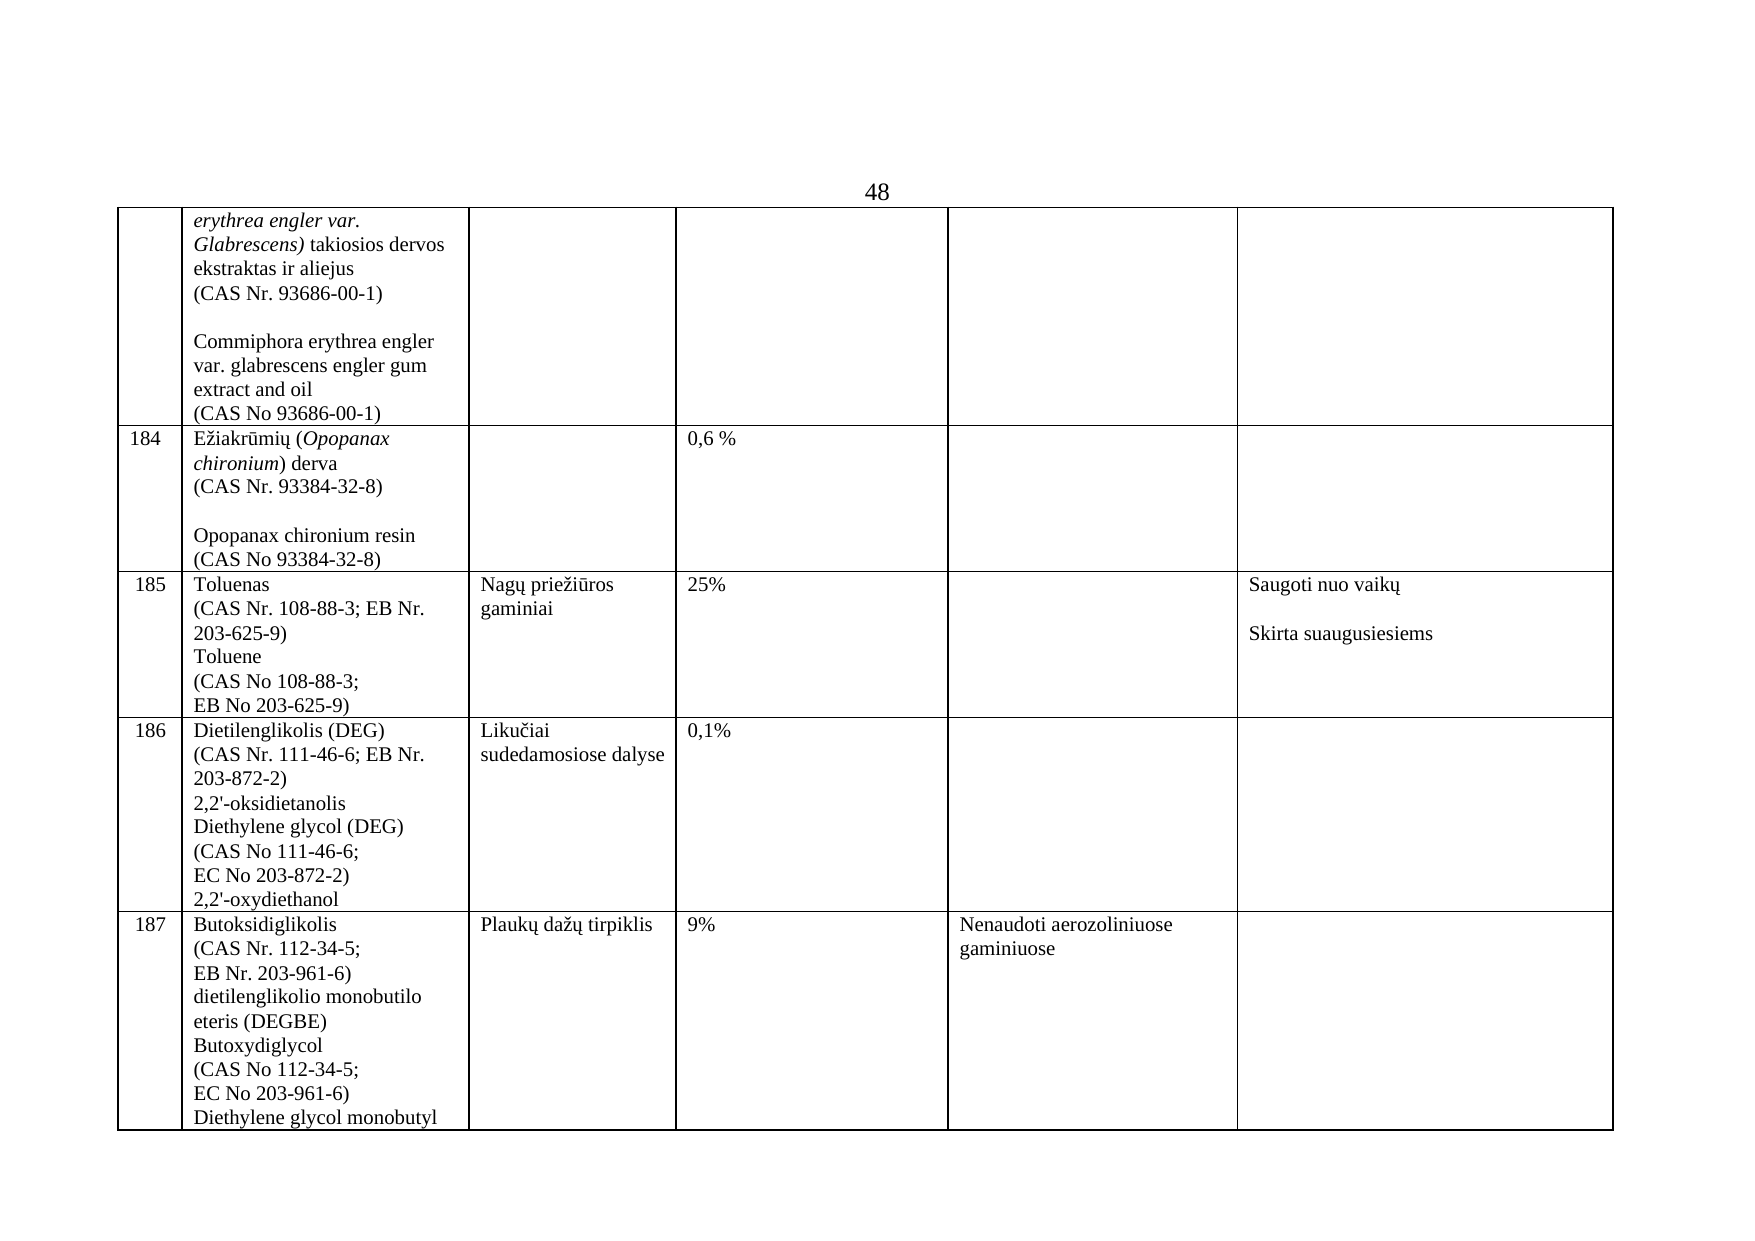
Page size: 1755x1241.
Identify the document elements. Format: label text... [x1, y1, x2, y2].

table_cell 9% [677, 912, 947, 1129]
table_cell Likučiai sudedamosiose dalyse [470, 718, 675, 911]
table_cell 187 [119, 912, 181, 1129]
table_cell Nenaudoti aerozoliniuose gaminiuose [949, 912, 1237, 1129]
table_cell Nagų priežiūros gaminiai [470, 572, 675, 717]
table_cell Butoksidiglikolis (CAS Nr. 112-34-5; EB Nr. 203-961-6) dietilenglikolio monobutilo eteris (DEGBE) Butoxydiglycol (CAS No 112-34-5; EC No 203-961-6) Diethylene glycol monobutyl [183, 912, 468, 1129]
table_cell [1614, 207, 1754, 425]
table_cell Plaukų dažų tirpiklis [470, 912, 675, 1129]
table_cell [949, 572, 1237, 717]
table_cell [1614, 425, 1754, 571]
table_cell Toluenas (CAS Nr. 108-88-3; EB Nr. 203-625-9) Toluene (CAS No 108-88-3; EB No 203-625-9) [183, 572, 468, 717]
table_cell 0,6 % [677, 426, 947, 571]
table_cell 184 [119, 426, 181, 571]
table_cell [1614, 571, 1754, 717]
table_cell [470, 426, 675, 571]
table_cell [1614, 717, 1754, 911]
table_cell [1238, 718, 1612, 911]
table_cell [119, 208, 181, 425]
table_cell [949, 718, 1237, 911]
table_cell 25% [677, 572, 947, 717]
table_cell [470, 208, 675, 425]
table_cell [949, 426, 1237, 571]
table_cell Ežiakrūmių (Opopanax chironium) derva (CAS Nr. 93384-32-8) Opopanax chironium resin (CAS No 93384-32-8) [183, 426, 468, 571]
table_cell erythrea engler var. Glabrescens) takiosios dervos ekstraktas ir aliejus (CAS Nr. 93686-00-1) Commiphora erythrea engler var. glabrescens engler gum extract and oil (CAS No 93686-00-1) [183, 208, 468, 425]
table_cell [677, 208, 947, 425]
table_cell 186 [119, 718, 181, 911]
table_cell [1614, 911, 1754, 1129]
table_cell [1238, 426, 1612, 571]
table_cell 0,1% [677, 718, 947, 911]
table_cell Dietilenglikolis (DEG) (CAS Nr. 111-46-6; EB Nr. 203-872-2) 2,2'-oksidietanolis Diethylene glycol (DEG) (CAS No 111-46-6; EC No 203-872-2) 2,2'-oxydiethanol [183, 718, 468, 911]
table_cell Saugoti nuo vaikų Skirta suaugusiesiems [1238, 572, 1612, 717]
table_cell [1238, 208, 1612, 425]
table_cell 185 [119, 572, 181, 717]
table_cell [949, 208, 1237, 425]
table_cell [1238, 912, 1612, 1129]
